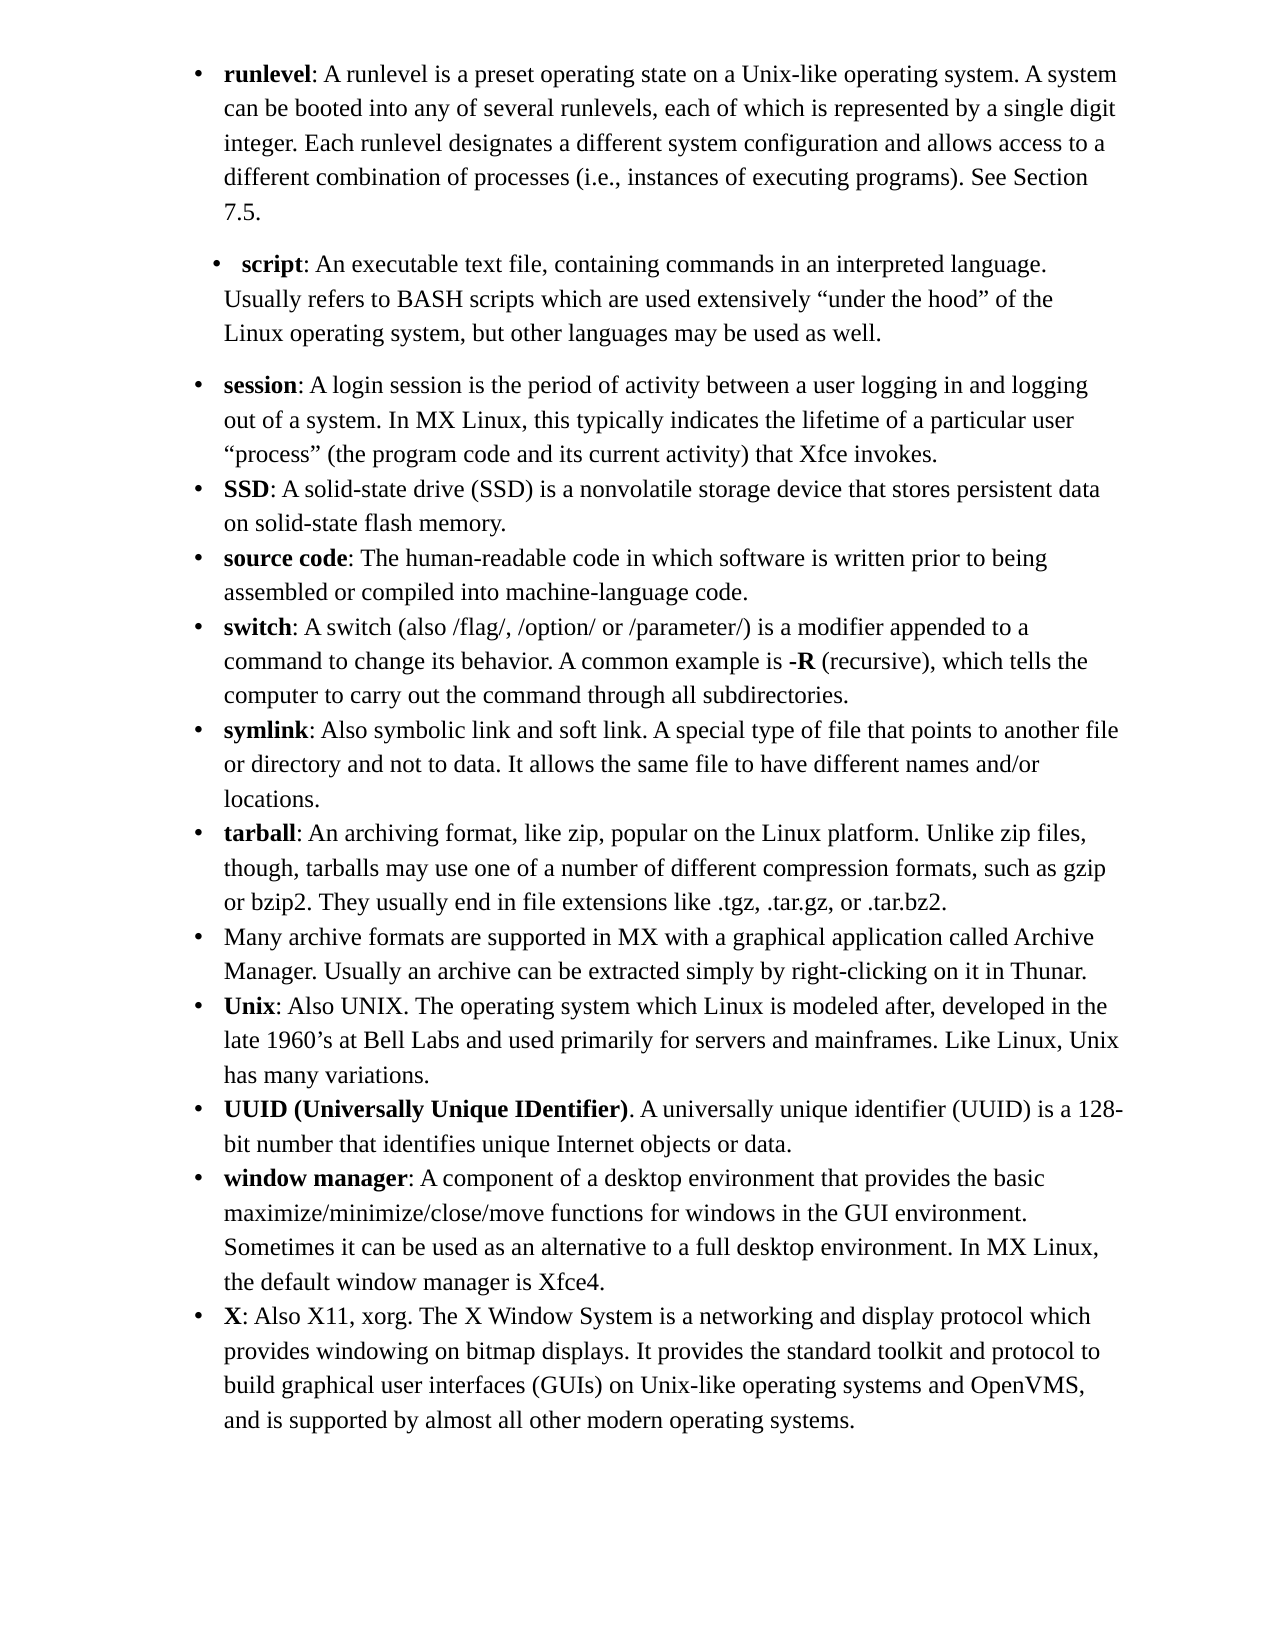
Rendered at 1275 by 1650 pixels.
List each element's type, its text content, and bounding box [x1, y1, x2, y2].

list script: An executable text file, containing commands in an interpreted language. Usually refers to BASH scripts which are used extensively “under the hood” of the Linux operating system, but other languages may be used as well. [194, 249, 1107, 347]
list SSD: A solid-state drive (SSD) is a nonvolatile storage device that stores persistent data on solid-state flash memory. [194, 474, 1125, 537]
list source code: The human-readable code in which software is written prior to being assembled or compiled into machine-language code. [194, 543, 1125, 606]
list window manager: A component of a desktop environment that provides the basic maximize/minimize/close/move functions for windows in the GUI environment. Sometimes it can be used as an alternative to a full desktop environment. In MX Linux, the default window manager is Xfce4. [194, 1163, 1125, 1296]
list symlink: Also symbolic link and soft link. A special type of file that points to another file or directory and not to data. It allows the same file to have different names and/or locations. [194, 715, 1125, 813]
list Unix: Also UNIX. The operating system which Linux is modeled after, developed in the late 1960’s at Bell Labs and used primarily for servers and mainframes. Like Linux, Unix has many variations. [194, 991, 1125, 1089]
list runlevel: A runlevel is a preset operating state on a Unix-like operating system. A system can be booted into any of several runlevels, each of which is represented by a single digit integer. Each runlevel designates a different system configuration and allows access to a different combination of processes (i.e., instances of executing programs). See Section 7.5. [194, 59, 1125, 226]
list Many archive formats are supported in MX with a graphical application called Archive Manager. Usually an archive can be extracted simply by right-clicking on it in Thunar. [194, 922, 1125, 985]
list session: A login session is the period of activity between a user logging in and logging out of a system. In MX Linux, this typically indicates the lifetime of a particular user “process” (the program code and its current activity) that Xfce invokes. [194, 370, 1125, 468]
list X: Also X11, xorg. The X Window System is a networking and display protocol which provides windowing on bitmap displays. It provides the standard toolkit and protocol to build graphical user interfaces (GUIs) on Unix-like operating systems and OpenVMS, and is supported by almost all other modern operating systems. [194, 1301, 1125, 1433]
list switch: A switch (also /flag/, /option/ or /parameter/) is a modifier appended to a command to change its behavior. A common example is -R (recursive), which tells the computer to carry out the command through all subdirectories. [194, 612, 1125, 709]
list UUID (Universally Unique IDentifier). A universally unique identifier (UUID) is a 128-bit number that identifies unique Internet objects or data. [194, 1094, 1125, 1158]
list tarball: An archiving format, like zip, popular on the Linux platform. Unlike zip files, though, tarballs may use one of a number of different compression formats, such as gzip or bzip2. They usually end in file extensions like .tgz, .tar.gz, or .tar.bz2. [194, 818, 1125, 916]
